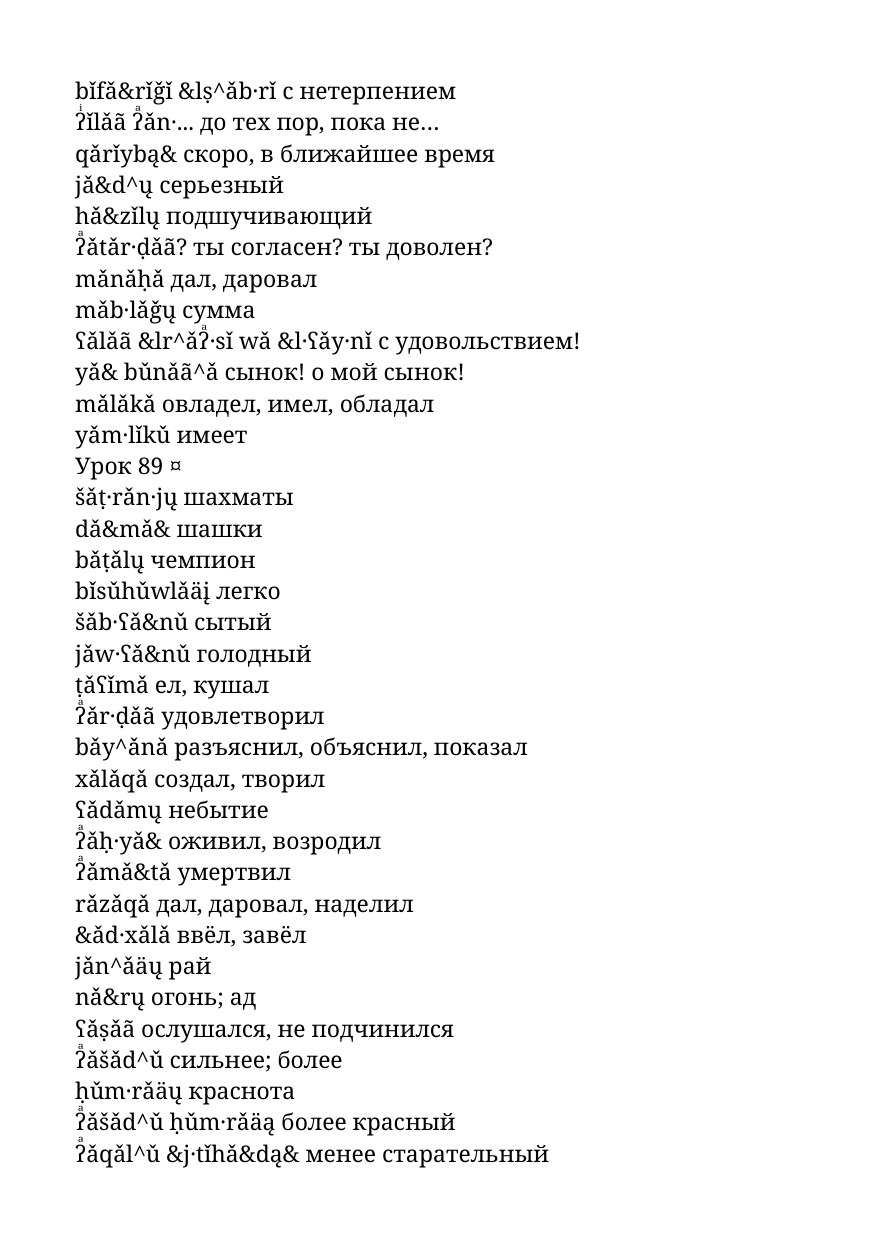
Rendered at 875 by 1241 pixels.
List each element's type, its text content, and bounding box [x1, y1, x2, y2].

text bǎy^ǎnǎ разъяснил, объяснил, показал‎ [75, 731, 799, 762]
text bǐfǎ&rǐǧǐ &lṣ^ǎb·rǐ с нетерпе­нием‎ [75, 75, 799, 106]
text ʔͣǎqǎl^ǔ &j·tǐhǎ&dą& менее ста­рательный‎ [75, 1137, 799, 1169]
text jǎ&d^ų серьезный‎ [75, 169, 799, 200]
text yǎ& bǔnǎã^ǎ сынок! о мой сы­нок!‎ [75, 356, 799, 387]
text ʔͣǎtǎr·ḍǎã? ты согласен? ты доволен?‎ [75, 231, 799, 262]
text ʕǎdǎmų небытие‎ [75, 794, 799, 825]
text bǐsǔhǔwlǎäį легко‎ [75, 575, 799, 606]
text ʔͥǐlǎã ʔͣǎn·... до тех пор, пока не…‎ [75, 106, 799, 137]
text &ǎd·xǎlǎ ввёл, завёл‎ [75, 919, 799, 950]
text mǎlǎkǎ овладел, имел, обла­дал‎ [75, 387, 799, 419]
text ʔͣǎr·ḍǎã удовлетворил‎ [75, 700, 799, 731]
text šǎb·ʕǎ&nǔ сытый‎ [75, 606, 799, 637]
text ʔͣǎḥ·yǎ& оживил, возродил‎ [75, 825, 799, 856]
text nǎ&rų огонь; ад‎ [75, 981, 799, 1012]
text rǎzǎqǎ дал, даровал, наде­лил‎ [75, 887, 799, 919]
text ʕǎlǎã &lr^ǎʔͣ·sǐ wǎ &l·ʕǎy·nǐ с удовольствием!‎ [75, 325, 799, 356]
text ʔͣǎmǎ&tǎ умертвил‎ [75, 856, 799, 887]
text bǎṭǎlų чемпион‎ [75, 544, 799, 575]
text jǎn^ǎäų рай‎ [75, 950, 799, 981]
text ḥǔm·rǎäų краснота‎ [75, 1075, 799, 1106]
text hǎ&zǐlų подшучивающий‎ [75, 200, 799, 231]
text yǎm·lǐkǔ имеет‎ [75, 419, 799, 450]
text jǎw·ʕǎ&nǔ голодный‎ [75, 637, 799, 669]
text mǎb·lǎǧų сумма‎ [75, 294, 799, 325]
text ʔͣǎšǎd^ǔ сильнее; более‎ [75, 1044, 799, 1075]
text šǎṭ·rǎn·jų шахматы‎ [75, 481, 799, 512]
text ʕǎṣǎã ослушался, не под­чинился‎ [75, 1012, 799, 1044]
text mǎnǎḥǎ дал, даровал‎ [75, 262, 799, 294]
text dǎ&mǎ& шашки‎ [75, 512, 799, 544]
text ʔͣǎšǎd^ǔ ḥǔm·rǎäą более крас­ный‎ [75, 1106, 799, 1137]
text xǎlǎqǎ создал, творил‎ [75, 762, 799, 794]
text Урок 89‎ ¤ [75, 450, 799, 481]
text ṭǎʕǐmǎ ел, кушал‎ [75, 669, 799, 700]
text qǎrǐybą& скоро, в ближайшее время‎ [75, 137, 799, 169]
